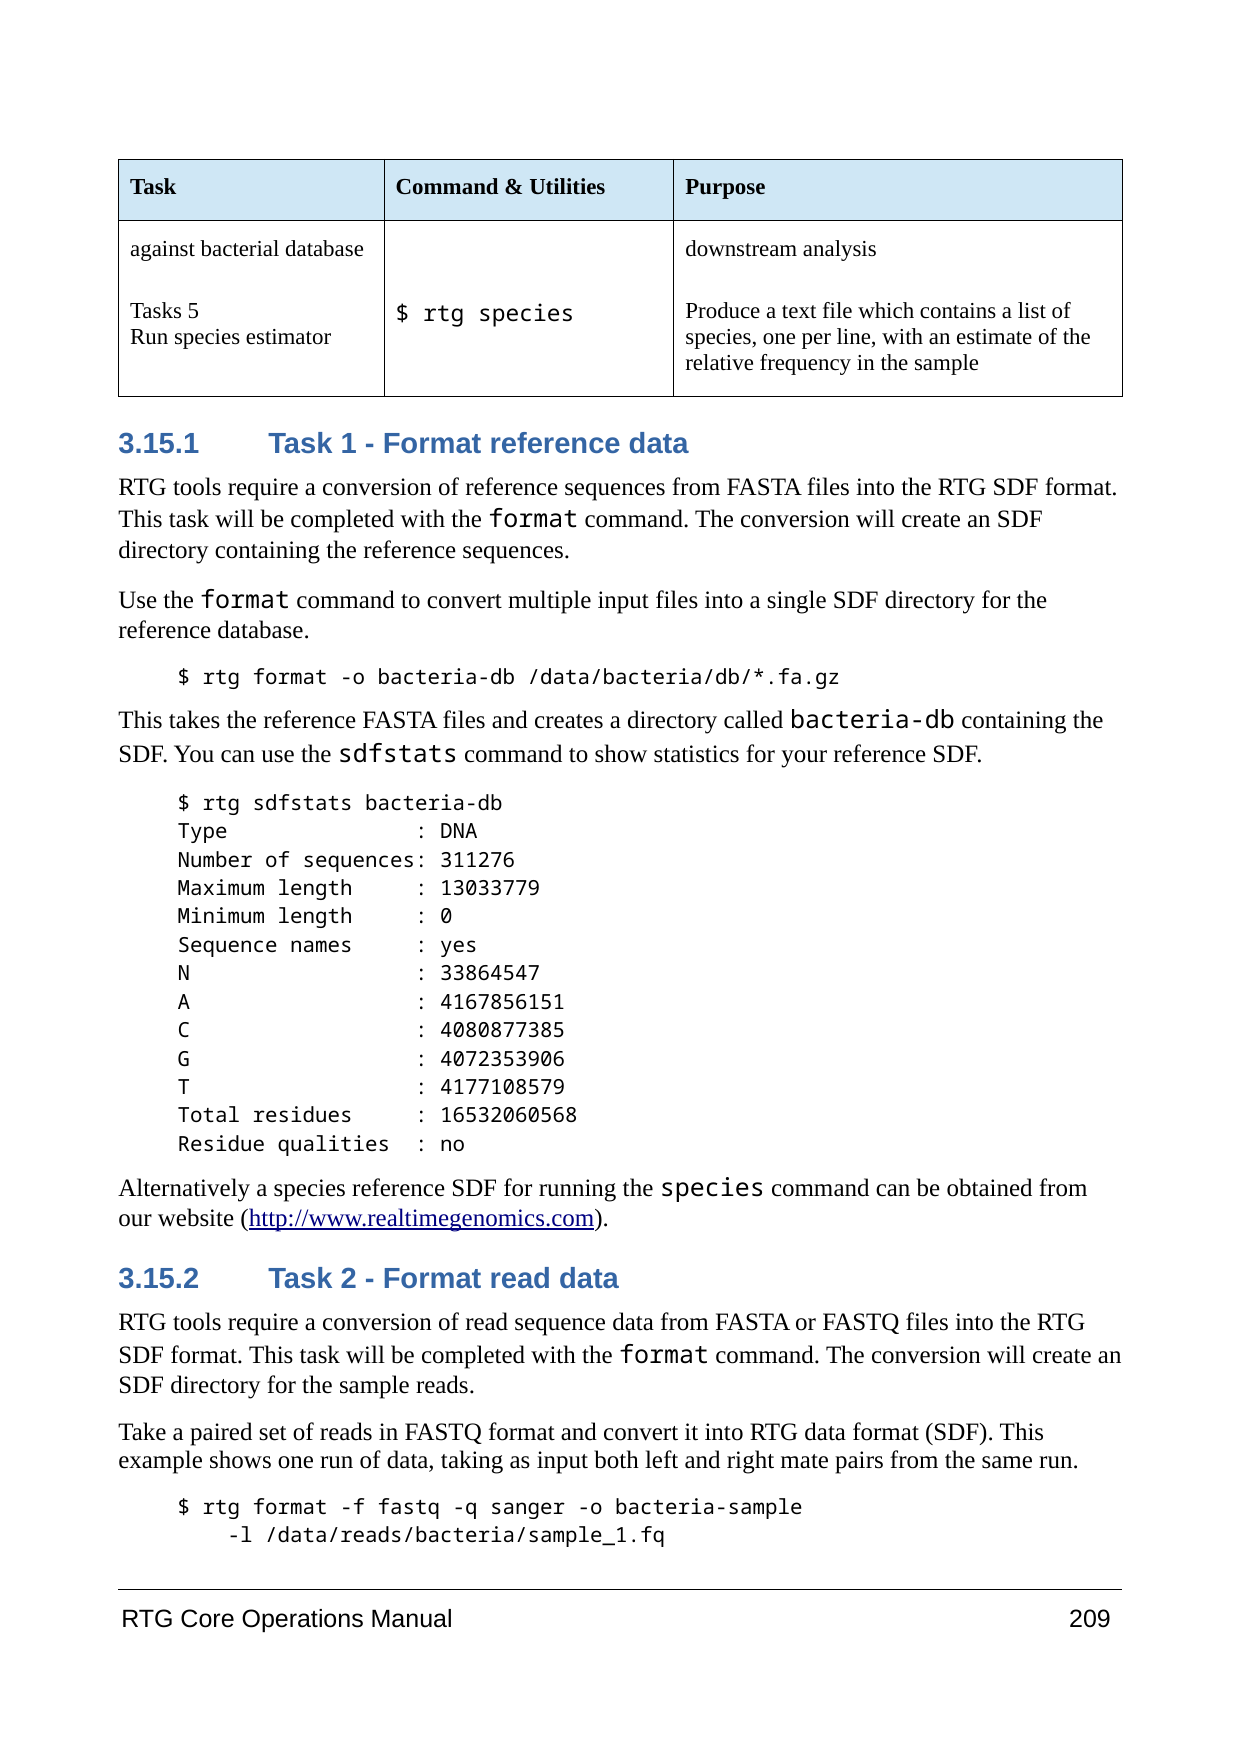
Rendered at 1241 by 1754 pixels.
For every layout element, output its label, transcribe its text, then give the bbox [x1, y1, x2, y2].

text A : 4167856151 [177, 987, 1122, 1015]
text T : 4177108579 [177, 1072, 1122, 1101]
table_cell $ rtg species [385, 282, 673, 396]
text RTG tools require a conversion of read sequence data from FASTA or FASTQ files into the RTG SDF format. This task will be completed with the format command. The conversion will create an SDF directory for the sample reads. [118, 1307, 1122, 1399]
text C : 4080877385 [177, 1015, 1122, 1044]
table_cell Produce a text file which contains a list of species, one per line, with an estimate of the relative frequency in the sample [674, 282, 1122, 396]
text Take a paired set of reads in FASTQ format and convert it into RTG data format (SDF). This example shows one run of data, taking as input both left and right mate pairs from the same run. [118, 1417, 1122, 1474]
text Total residues : 16532060568 [177, 1101, 1122, 1129]
text $ rtg format -o bacteria-db /data/bacteria/db/*.fa.gz [177, 662, 1122, 690]
subtitle Task 1 - Format reference data [118, 426, 1122, 459]
text Number of sequences: 311276 [177, 845, 1122, 873]
subtitle Task 2 - Format read data [118, 1262, 1122, 1295]
text -l /data/reads/bacteria/sample_1.fq [177, 1520, 1122, 1549]
text G : 4072353906 [177, 1044, 1122, 1072]
text N : 33864547 [177, 958, 1122, 987]
text Residue qualities : no [177, 1129, 1122, 1157]
text Alternatively a species reference SDF for running the species command can be obtained from our website (http://www.realtimegenomics.com). [118, 1169, 1122, 1232]
table_header Task [119, 160, 384, 220]
text $ rtg sdfstats bacteria-db [177, 788, 1122, 816]
text Minimum length : 0 [177, 902, 1122, 930]
text $ rtg format -f fastq -q sanger -o bacteria-sample [177, 1492, 1122, 1520]
table_cell Tasks 5 Run species estimator [119, 282, 384, 396]
text Type : DNA [177, 816, 1122, 845]
text RTG tools require a conversion of reference sequences from FASTA files into the RTG SDF format. This task will be completed with the format command. The conversion will create an SDF directory containing the reference sequences. [118, 472, 1122, 563]
text Sequence names : yes [177, 930, 1122, 958]
text Use the format command to convert multiple input files into a single SDF directory for the reference database. [118, 581, 1122, 644]
text Maximum length : 13033779 [177, 873, 1122, 902]
table_header Command & Utilities [385, 160, 673, 220]
table_cell downstream analysis [674, 221, 1122, 282]
table_cell against bacterial database [119, 221, 384, 282]
table_cell [385, 221, 673, 282]
text This takes the reference FASTA files and creates a directory called bacteria-db containing the SDF. You can use the sdfstats command to show statistics for your reference SDF. [118, 702, 1122, 770]
table_header Purpose [674, 160, 1122, 220]
